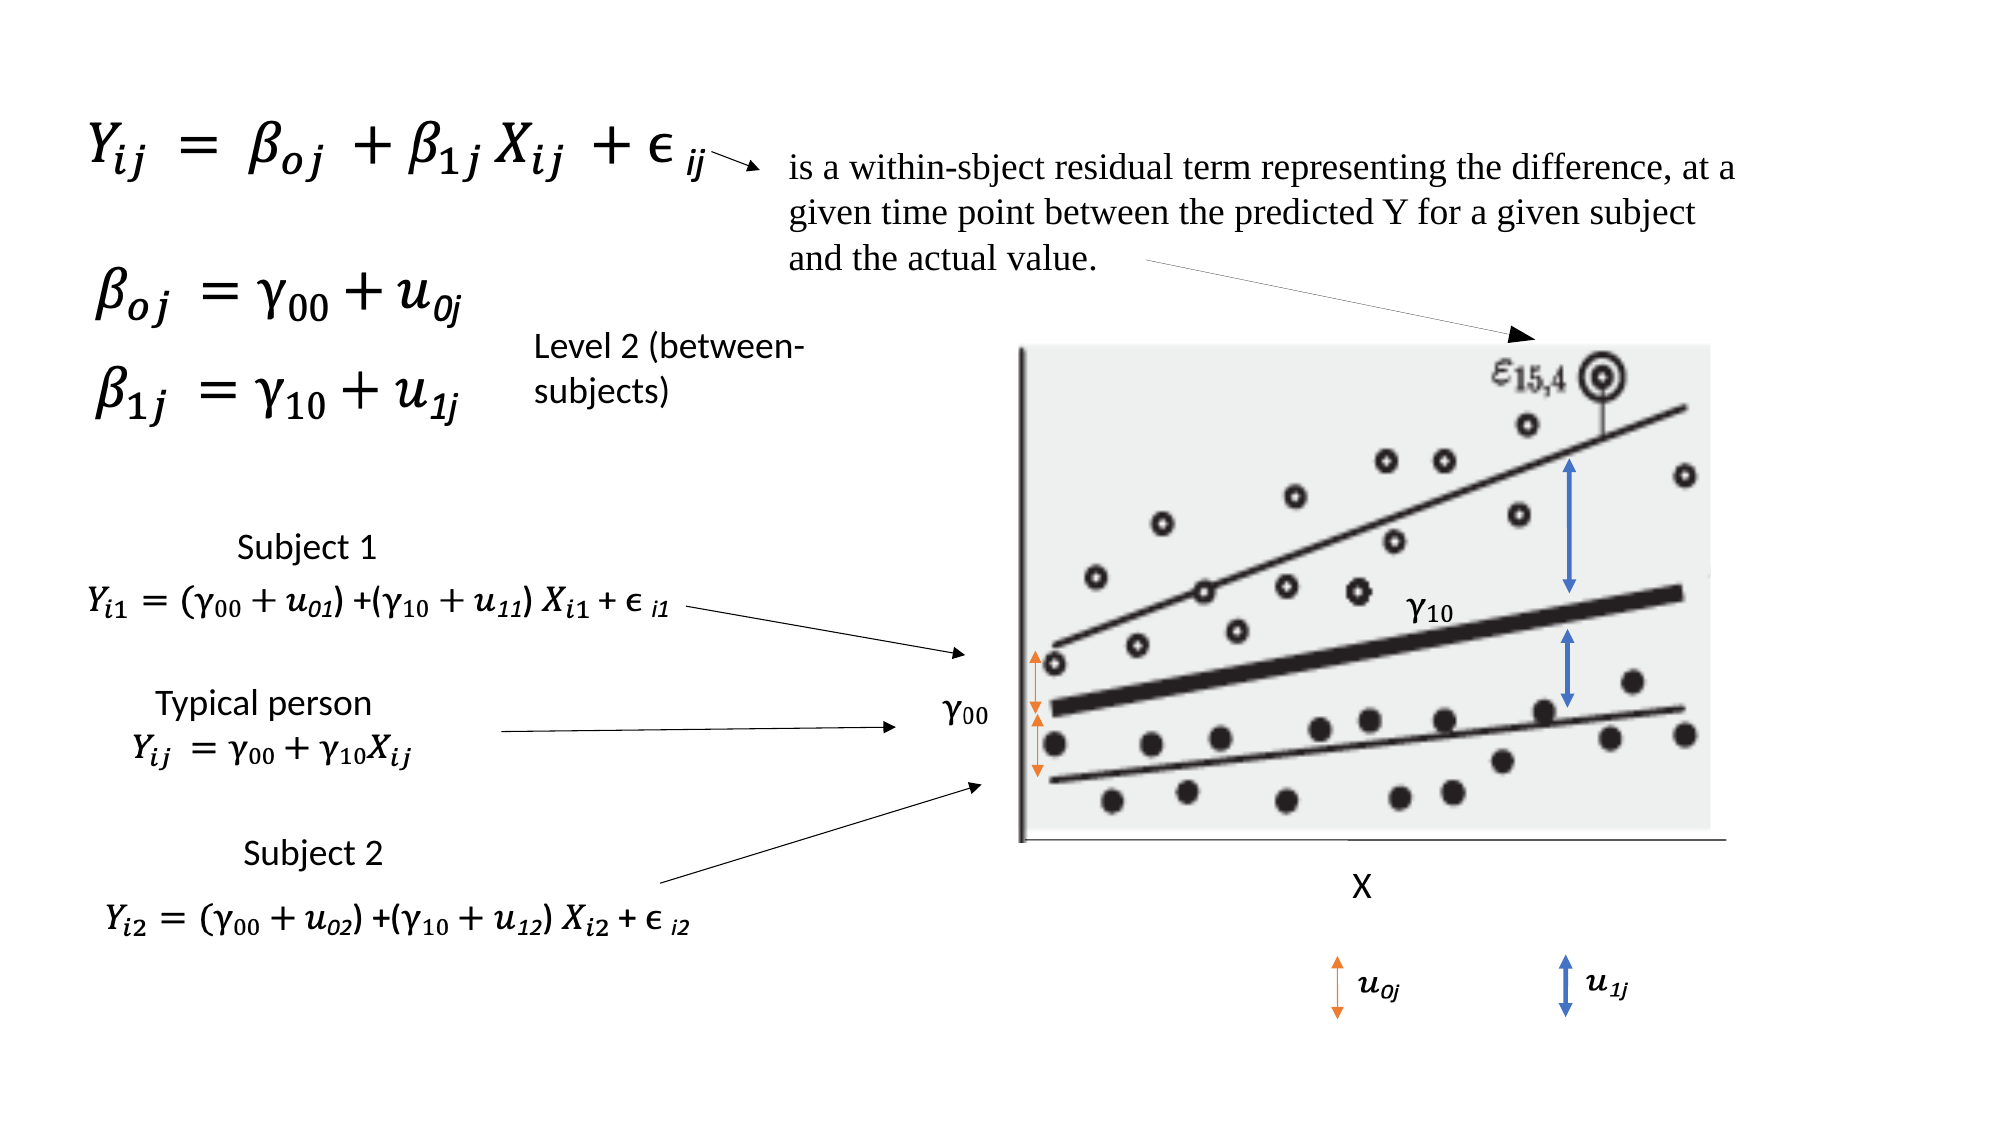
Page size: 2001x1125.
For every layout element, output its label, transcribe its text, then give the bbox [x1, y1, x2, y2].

text_box Level 2 (between-subjects) [528, 313, 905, 419]
text_box [69, 565, 689, 671]
picture [1018, 339, 1711, 843]
text_box [89, 881, 709, 1037]
text_box [1340, 954, 1488, 1016]
text_box [1570, 952, 1718, 1013]
text_box [1389, 574, 1470, 636]
text_box [891, 676, 1039, 737]
text_box Subject 2 [228, 820, 582, 881]
text_box Subject 1 [222, 514, 576, 565]
text_box Typical person [140, 671, 494, 731]
text_box X [1337, 853, 1414, 914]
text_box is a within-sbject residual term representing the difference, at a given time point between the predicted Y for a given subject and the actual value. [773, 135, 1774, 286]
text_box [67, 97, 760, 504]
text_box [110, 716, 440, 781]
